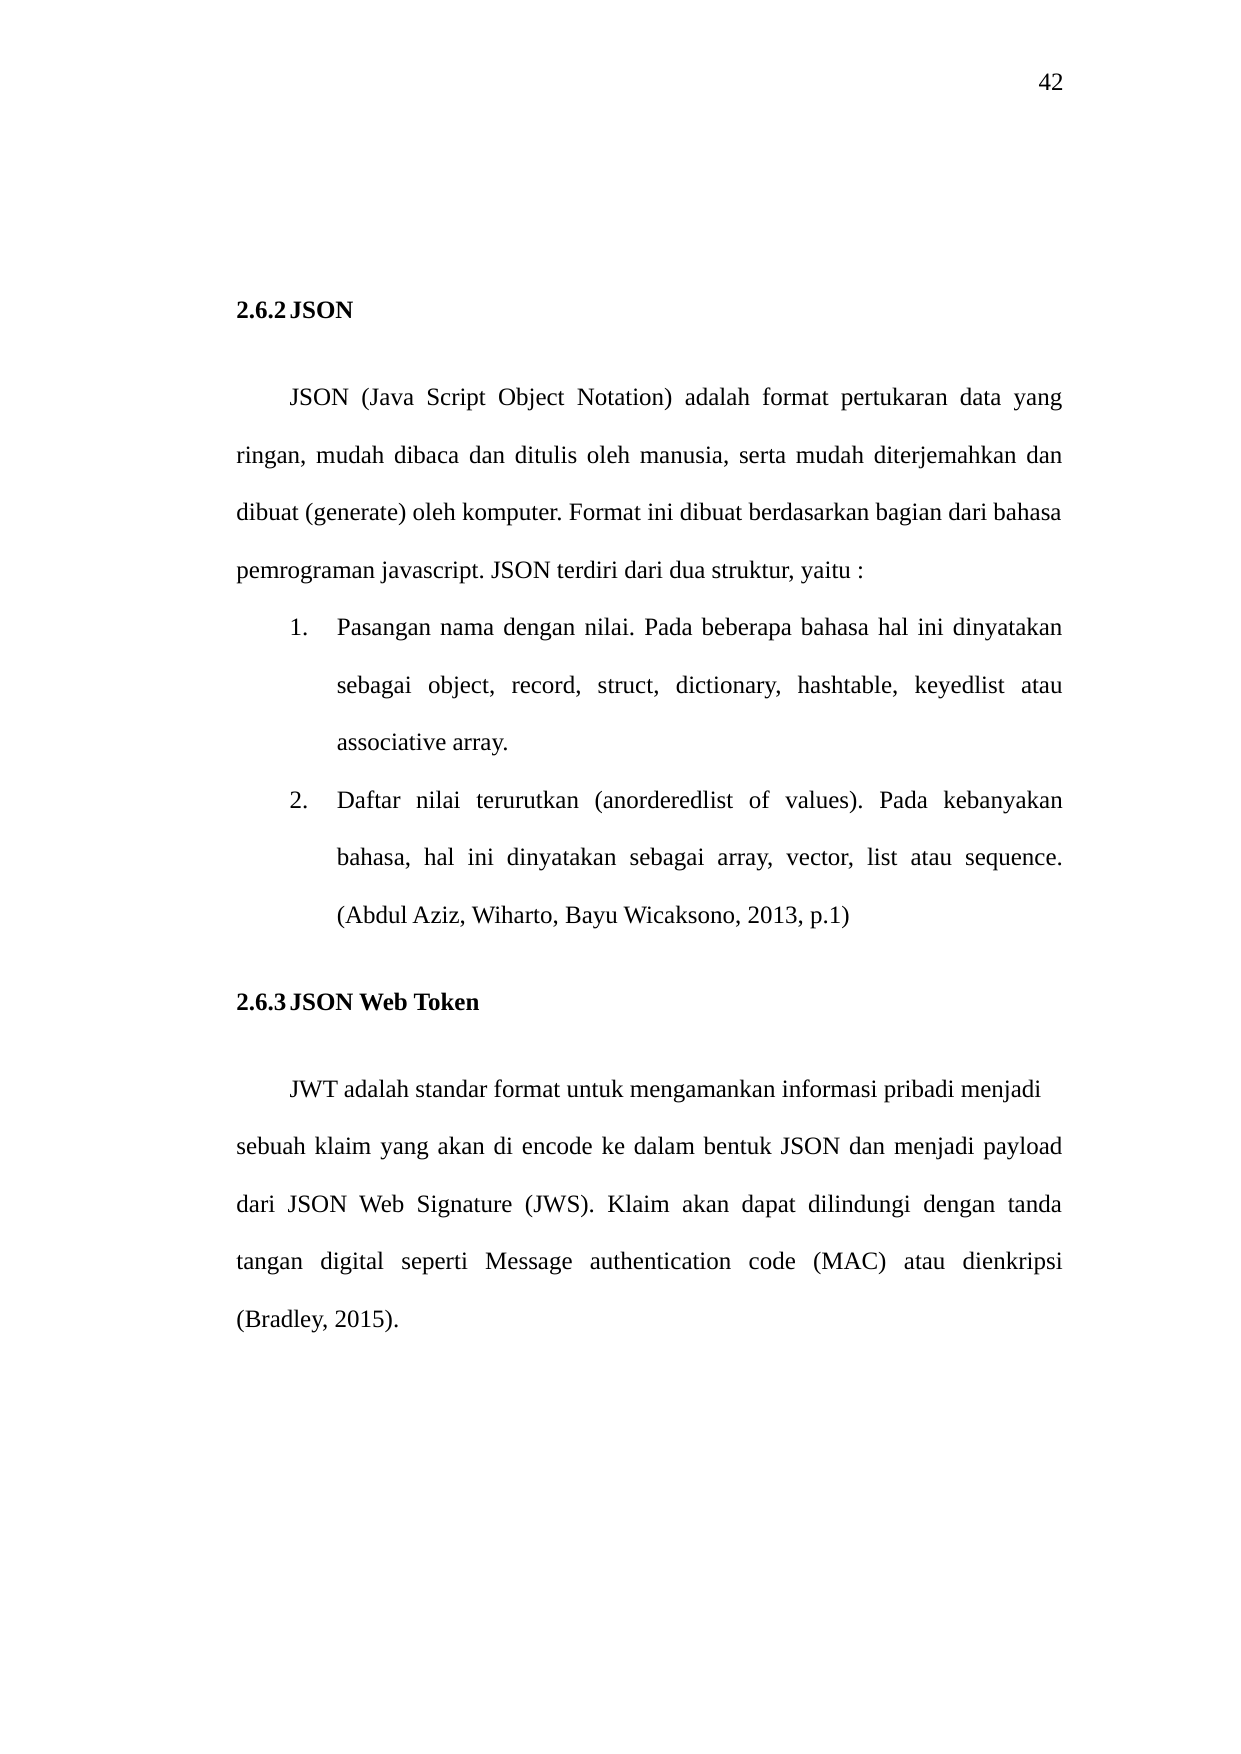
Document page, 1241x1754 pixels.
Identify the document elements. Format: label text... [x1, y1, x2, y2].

text sebuah klaim yang akan di encode ke dalam bentuk JSON dan menjadi payload dari JSON Web Signature (JWS). Klaim akan dapat dilindungi dengan tanda tangan digital seperti Message authentication code (MAC) atau dienkripsi (Bradley, 2015). [236, 1131, 1063, 1332]
text JSON (Java Script Object Notation) adalah format pertukaran data yang ringan, mudah dibaca dan ditulis oleh manusia, serta mudah diterjemahkan dan dibuat (generate) oleh komputer. Format ini dibuat berdasarkan bagian dari bahasa [236, 382, 1063, 526]
subtitle 2.6.3 JSON Web Token [236, 987, 1063, 1016]
subtitle 2.6.2 JSON [236, 295, 1063, 324]
text JWT adalah standar format untuk mengamankan informasi pribadi menjadi [236, 1074, 1063, 1102]
text pemrograman javascript. JSON terdiri dari dua struktur, yaitu : [236, 555, 1063, 583]
list Pasangan nama dengan nilai. Pada beberapa bahasa hal ini dinyatakan sebagai object, record, struct, dictionary, hashtable, keyedlist atau associative array. [289, 612, 1063, 756]
list Daftar nilai terurutkan (anorderedlist of values). Pada kebanyakan bahasa, hal ini dinyatakan sebagai array, vector, list atau sequence. (Abdul Aziz, Wiharto, Bayu Wicaksono, 2013, p.1) [289, 785, 1063, 928]
